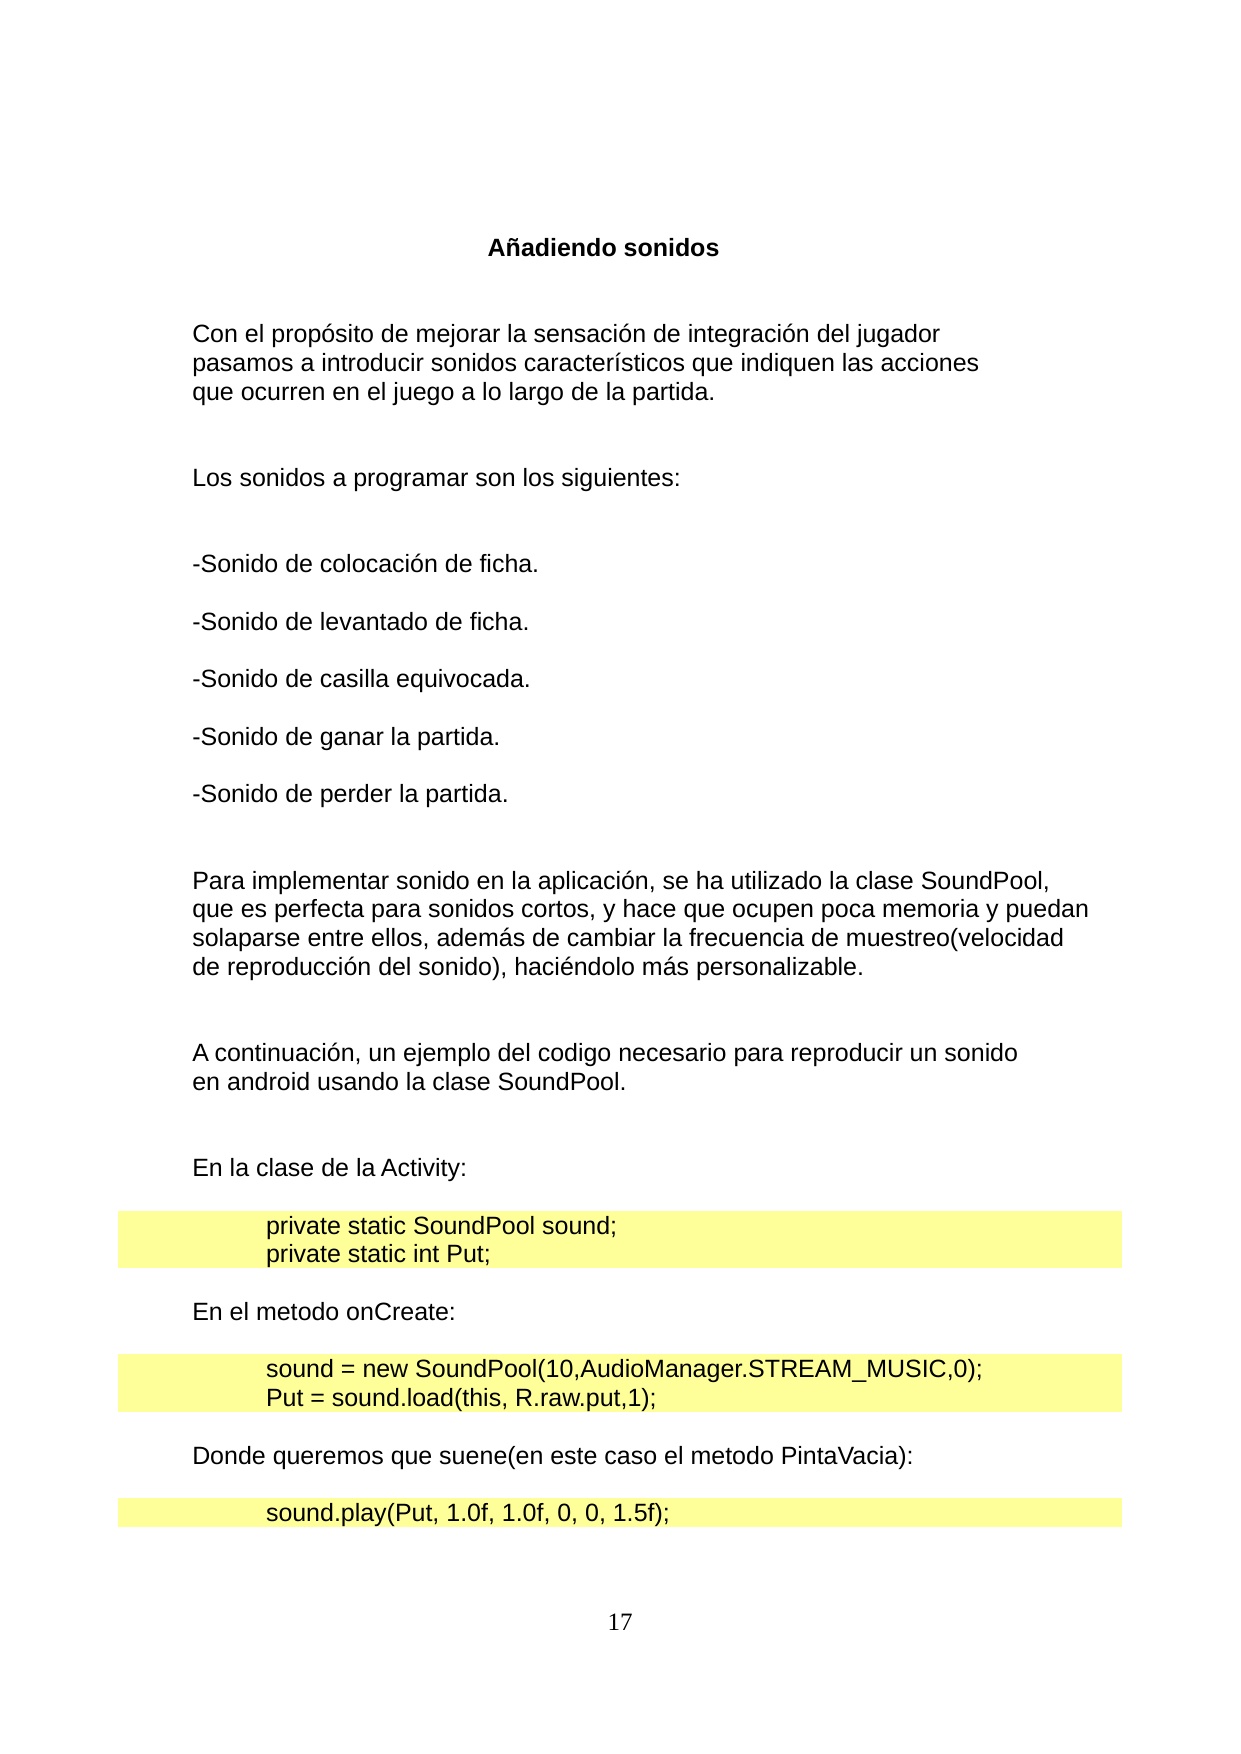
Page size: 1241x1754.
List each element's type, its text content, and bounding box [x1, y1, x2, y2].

text Con el propósito de mejorar la sensación de integración del jugador [118, 319, 1122, 348]
text solaparse entre ellos, además de cambiar la frecuencia de muestreo(velocidad [118, 923, 1122, 952]
text pasamos a introducir sonidos característicos que indiquen las acciones [118, 348, 1122, 377]
text de reproducción del sonido), haciéndolo más personalizable. [118, 952, 1122, 981]
text Añadiendo sonidos [118, 233, 1122, 262]
text private static SoundPool sound; [118, 1211, 1122, 1239]
text -Sonido de levantado de ficha. [118, 607, 1122, 636]
text -Sonido de casilla equivocada. [118, 664, 1122, 693]
text En el metodo onCreate: [118, 1297, 1122, 1326]
text Los sonidos a programar son los siguientes: [118, 463, 1122, 492]
text A continuación, un ejemplo del codigo necesario para reproducir un sonido [118, 1038, 1122, 1067]
text Donde queremos que suene(en este caso el metodo PintaVacia): [118, 1441, 1122, 1469]
text -Sonido de colocación de ficha. [118, 549, 1122, 578]
text -Sonido de perder la partida. [118, 779, 1122, 808]
text sound = new SoundPool(10,AudioManager.STREAM_MUSIC,0); [118, 1354, 1122, 1383]
text Put = sound.load(this, R.raw.put,1); [118, 1383, 1122, 1412]
text Para implementar sonido en la aplicación, se ha utilizado la clase SoundPool, [118, 866, 1122, 894]
text que ocurren en el juego a lo largo de la partida. [118, 377, 1122, 406]
text -Sonido de ganar la partida. [118, 722, 1122, 751]
text En la clase de la Activity: [118, 1153, 1122, 1182]
text sound.play(Put, 1.0f, 1.0f, 0, 0, 1.5f); [118, 1498, 1122, 1527]
text que es perfecta para sonidos cortos, y hace que ocupen poca memoria y puedan [118, 894, 1122, 923]
text en android usando la clase SoundPool. [118, 1067, 1122, 1096]
text private static int Put; [118, 1239, 1122, 1268]
